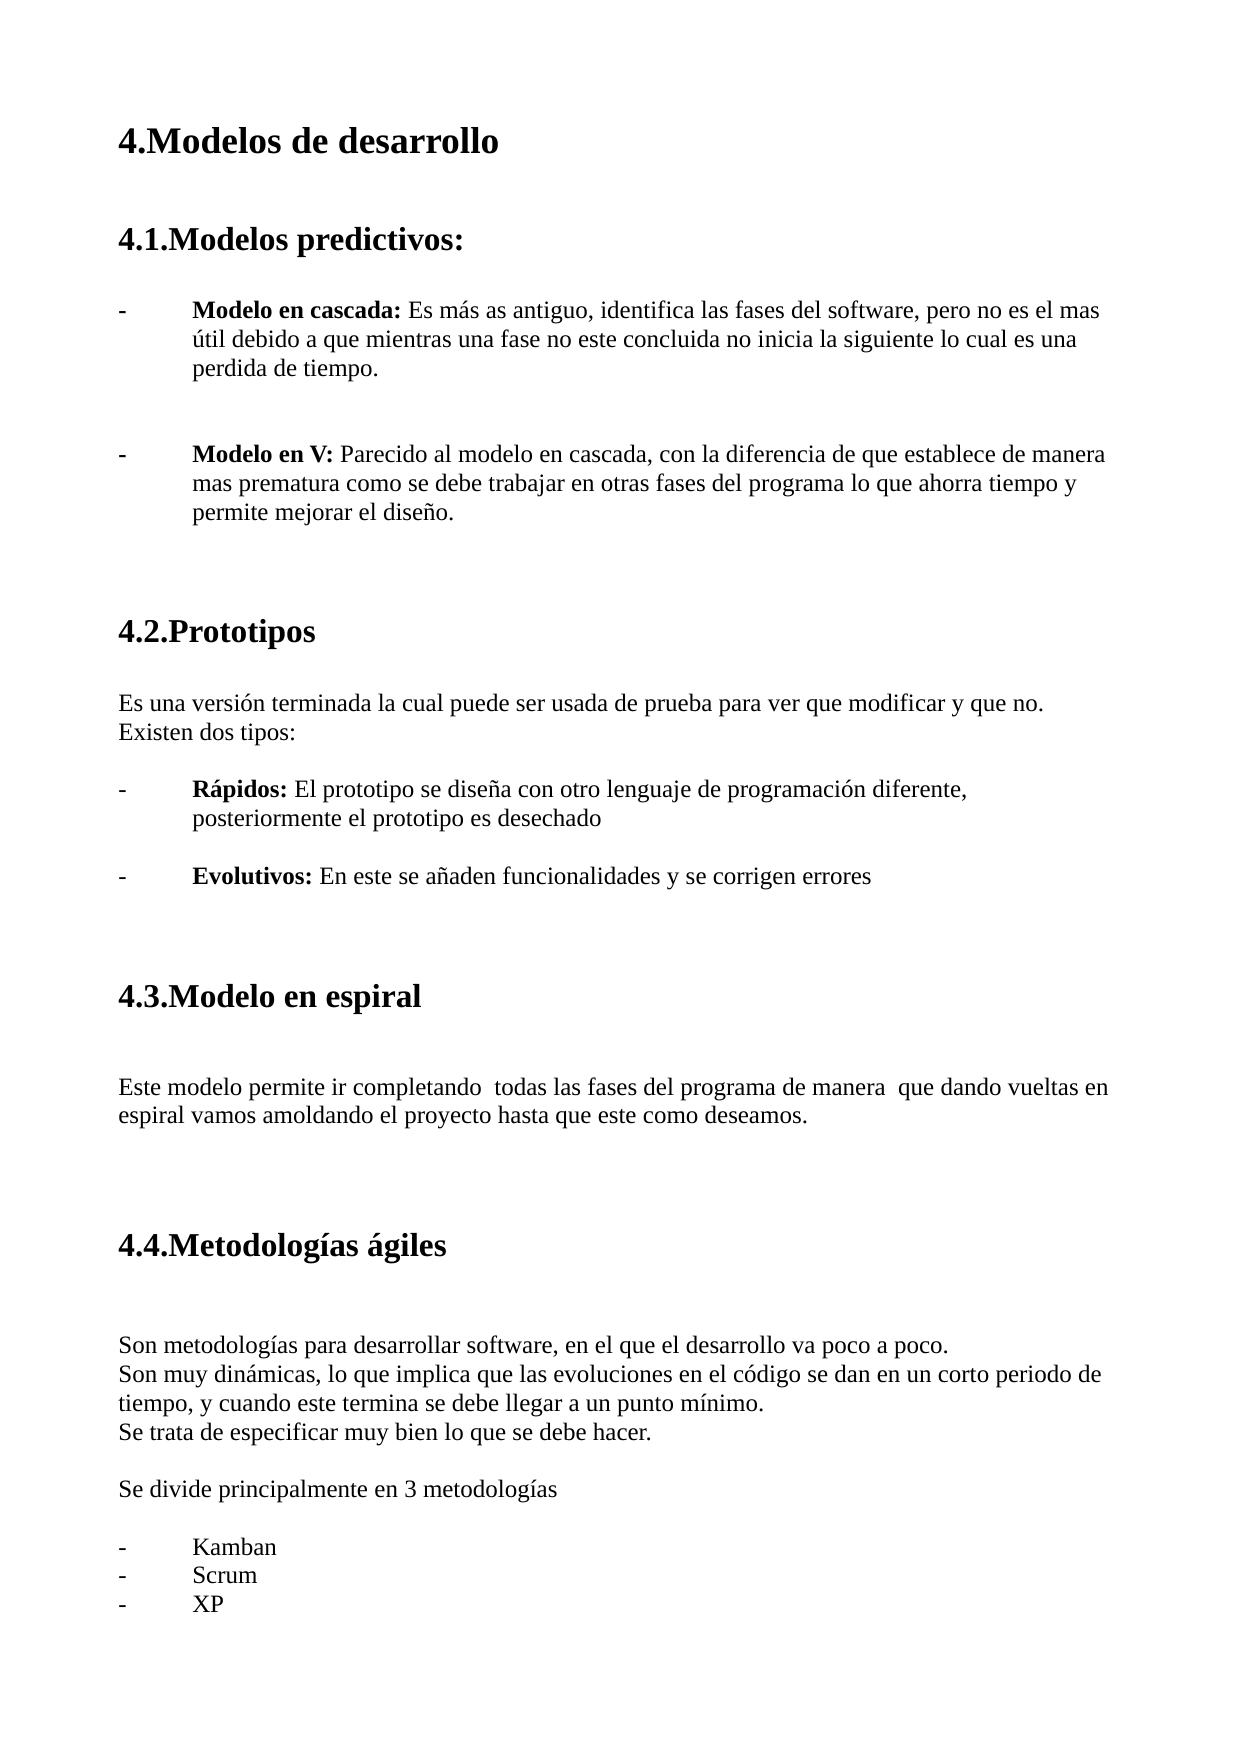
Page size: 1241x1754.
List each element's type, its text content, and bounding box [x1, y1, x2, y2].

text Se divide principalmente en 3 metodologías [118, 1474, 1122, 1503]
text - Modelo en V: Parecido al modelo en cascada, con la diferencia de que establece de manera mas prematura como se debe trabajar en otras fases del programa lo que ahorra tiempo y permite mejorar el diseño. [118, 439, 1122, 525]
text 4.1.Modelos predictivos: [118, 219, 1122, 257]
text - XP [118, 1589, 1122, 1618]
text - Kamban [118, 1532, 1122, 1560]
text 4.3.Modelo en espiral [118, 976, 1122, 1014]
text Son muy dinámicas, lo que implica que las evoluciones en el código se dan en un corto periodo de tiempo, y cuando este termina se debe llegar a un punto mínimo. [118, 1359, 1122, 1417]
text - Rápidos: El prototipo se diseña con otro lenguaje de programación diferente, posteriormente el prototipo es desechado [118, 774, 1122, 832]
text Se trata de especificar muy bien lo que se debe hacer. [118, 1417, 1122, 1445]
text 4.4.Metodologías ágiles [118, 1225, 1122, 1263]
text 4.Modelos de desarrollo [118, 118, 1122, 161]
text - Scrum [118, 1560, 1122, 1589]
text - Evolutivos: En este se añaden funcionalidades y se corrigen errores [118, 861, 1122, 889]
text Son metodologías para desarrollar software, en el que el desarrollo va poco a poco. [118, 1330, 1122, 1359]
text - Modelo en cascada: Es más as antiguo, identifica las fases del software, pero no es el mas útil debido a que mientras una fase no este concluida no inicia la siguiente lo cual es una perdida de tiempo. [118, 295, 1122, 382]
text Existen dos tipos: [118, 717, 1122, 746]
text Este modelo permite ir completando todas las fases del programa de manera que dando vueltas en espiral vamos amoldando el proyecto hasta que este como deseamos. [118, 1072, 1122, 1129]
text Es una versión terminada la cual puede ser usada de prueba para ver que modificar y que no. [118, 688, 1122, 717]
text 4.2.Prototipos [118, 612, 1122, 650]
